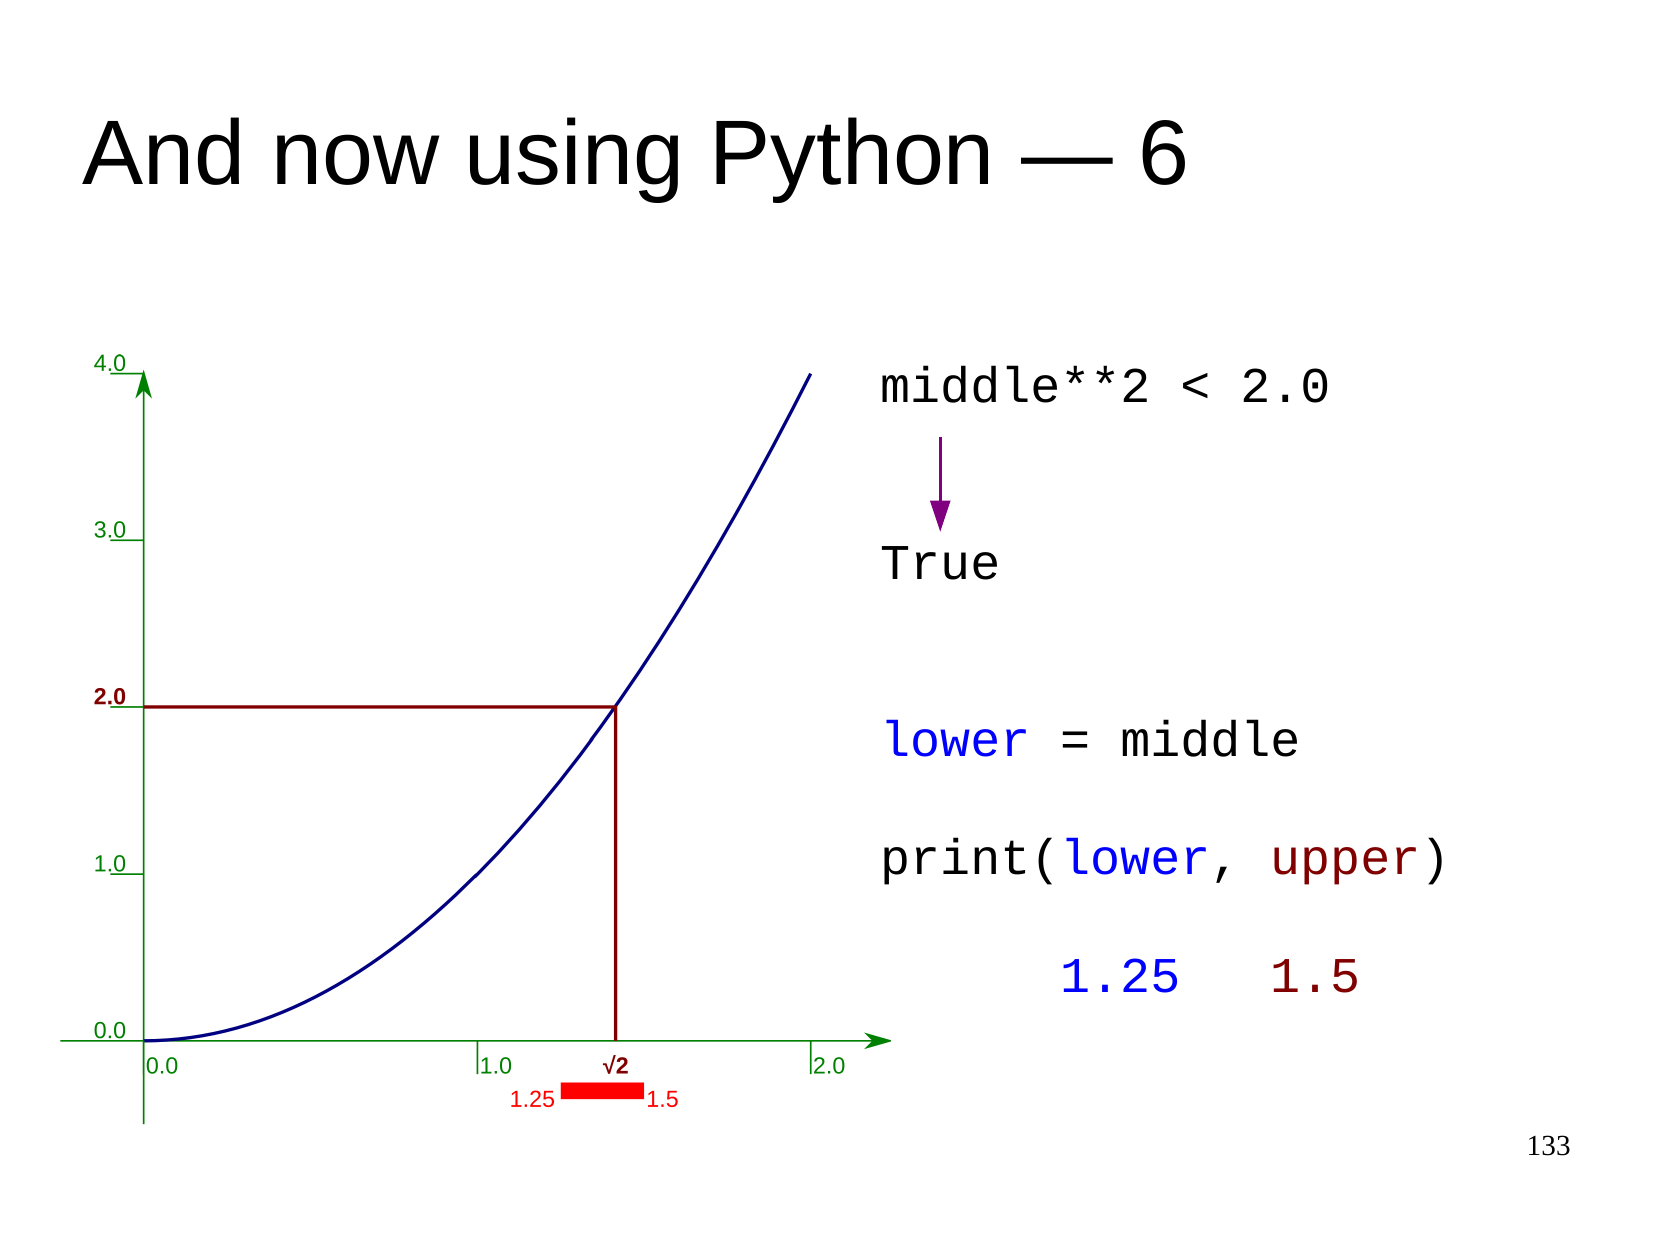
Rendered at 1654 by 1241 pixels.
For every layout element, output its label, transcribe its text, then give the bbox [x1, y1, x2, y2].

text_box lower = middle [874, 708, 1307, 778]
text_box 1.25 [1054, 944, 1187, 1014]
text_box 1.5 [1264, 944, 1367, 1014]
picture [59, 354, 891, 1126]
text_box print(lower, upper) [874, 826, 1457, 896]
text_box middle**2 < 2.0 [874, 354, 1337, 424]
title And now using Python — 6 [82, 49, 1571, 257]
text_box True [874, 531, 1007, 601]
